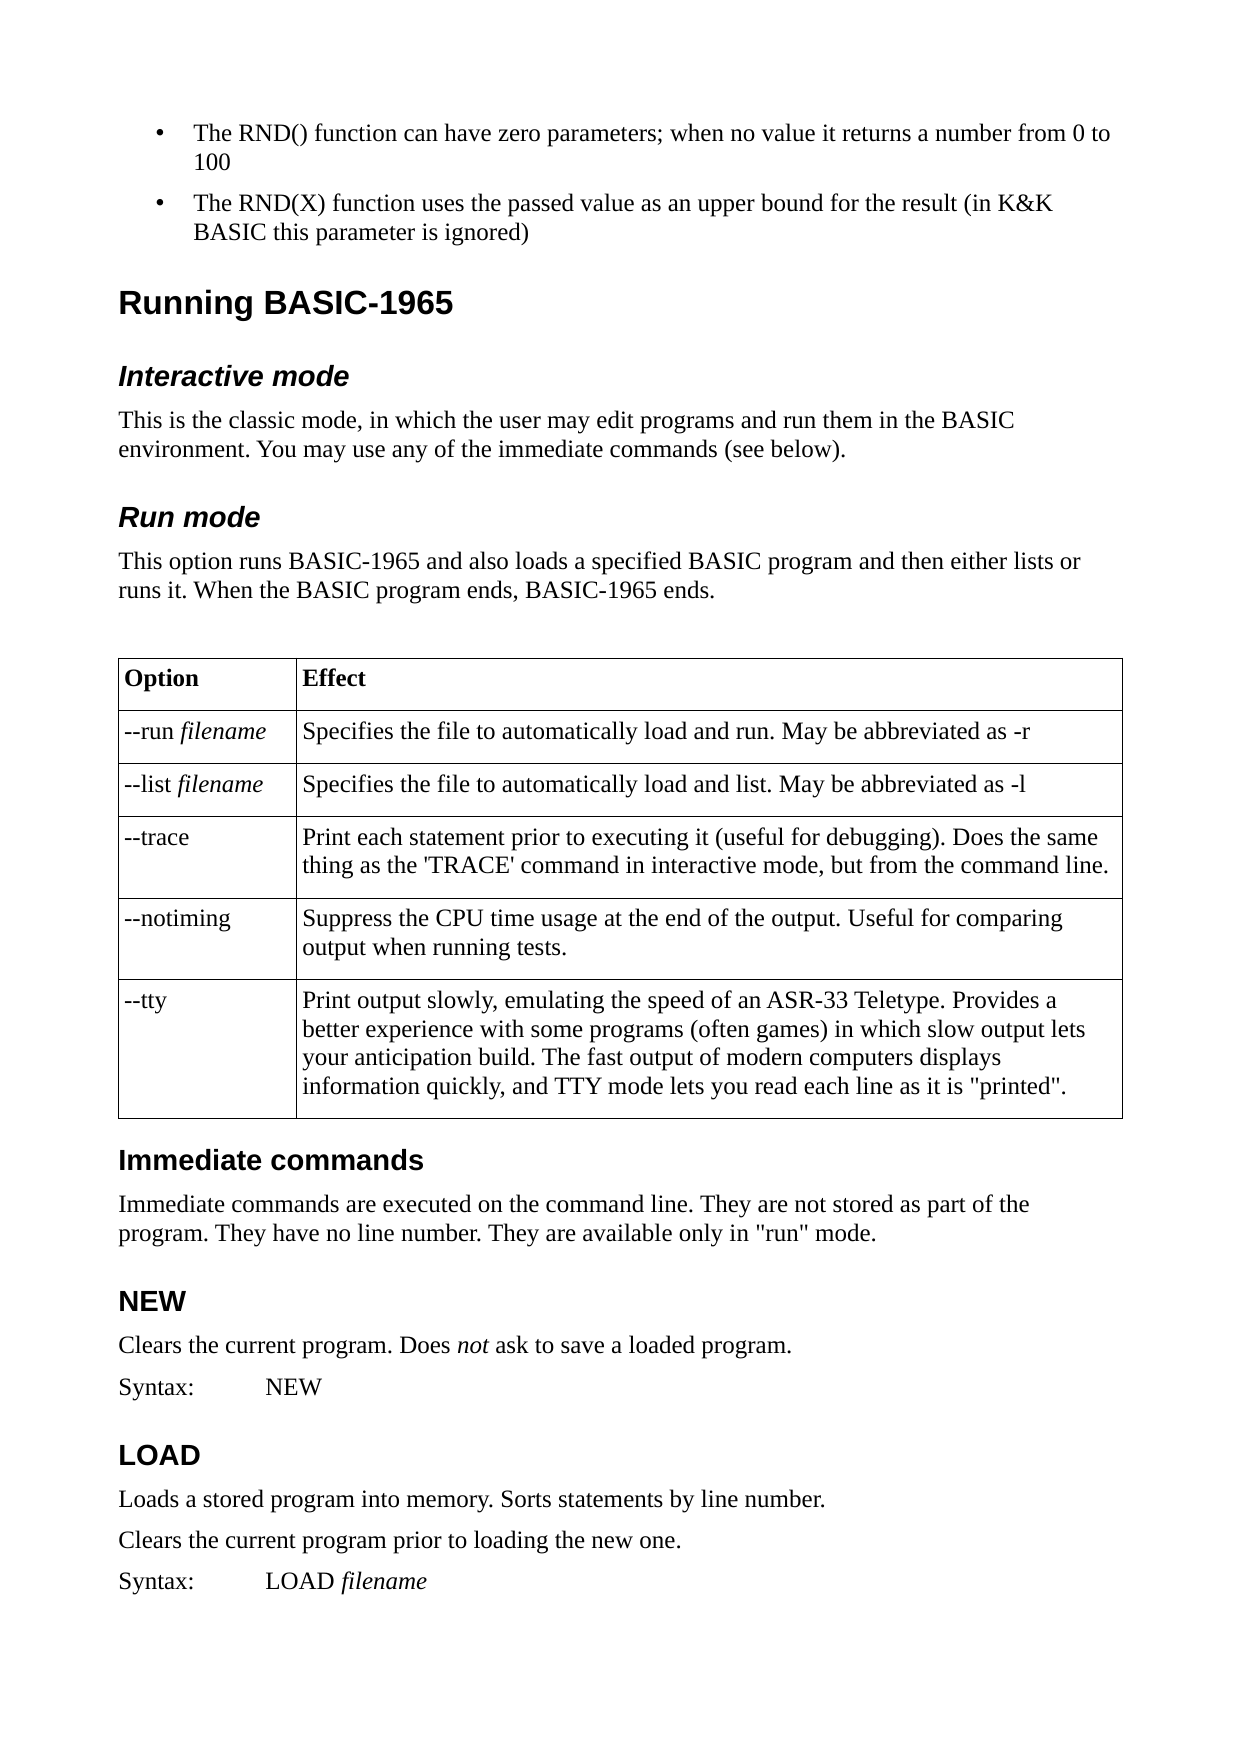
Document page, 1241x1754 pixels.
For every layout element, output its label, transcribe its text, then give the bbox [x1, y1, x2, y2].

subtitle Interactive mode [118, 359, 1122, 393]
text Clears the current program. Does not ask to save a loaded program. [118, 1330, 1122, 1359]
subtitle LOAD [118, 1438, 1122, 1471]
text This is the classic mode, in which the user may edit programs and run them in the BASIC environment. You may use any of the immediate commands (see below). [118, 405, 1122, 463]
subtitle Run mode [118, 500, 1122, 534]
subtitle Immediate commands [118, 1143, 1122, 1177]
text Syntax: NEW [118, 1372, 1122, 1400]
text Immediate commands are executed on the command line. They are not stored as part of the program. They have no line number. They are available only in "run" mode. [118, 1189, 1122, 1247]
list The RND() function can have zero parameters; when no value it returns a number from 0 to 100 [156, 118, 1122, 176]
text This option runs BASIC-1965 and also loads a specified BASIC program and then either lists or runs it. When the BASIC program ends, BASIC-1965 ends. [118, 546, 1122, 604]
text Syntax: LOAD filename [118, 1566, 1122, 1595]
text Clears the current program prior to loading the new one. [118, 1525, 1122, 1554]
table_cell Specifies the file to automatically load and list. May be abbreviated as -l [297, 764, 1122, 816]
table_cell Print output slowly, emulating the speed of an ASR-33 Teletype. Provides a better experience with some programs (often games) in which slow output lets your anticipation build. The fast output of modern computers displays information quickly, and TTY mode lets you read each line as it is "printed". [297, 980, 1122, 1118]
table_cell Print each statement prior to executing it (useful for debugging). Does the same thing as the 'TRACE' command in interactive mode, but from the command line. [297, 817, 1122, 898]
table_cell --notiming [119, 899, 296, 979]
list The RND(X) function uses the passed value as an upper bound for the result (in K&K BASIC this parameter is ignored) [156, 188, 1122, 246]
table_cell --trace [119, 817, 296, 898]
table_cell Suppress the CPU time usage at the end of the output. Useful for comparing output when running tests. [297, 899, 1122, 979]
text Loads a stored program into memory. Sorts statements by line number. [118, 1484, 1122, 1513]
subtitle Running BASIC-1965 [118, 283, 1122, 322]
table_cell --tty [119, 980, 296, 1118]
table_header Effect [297, 659, 1122, 710]
table_cell --run filename [119, 711, 296, 763]
table_cell Specifies the file to automatically load and run. May be abbreviated as -r [297, 711, 1122, 763]
table_header Option [119, 659, 296, 710]
table_cell --list filename [119, 764, 296, 816]
subtitle NEW [118, 1284, 1122, 1318]
